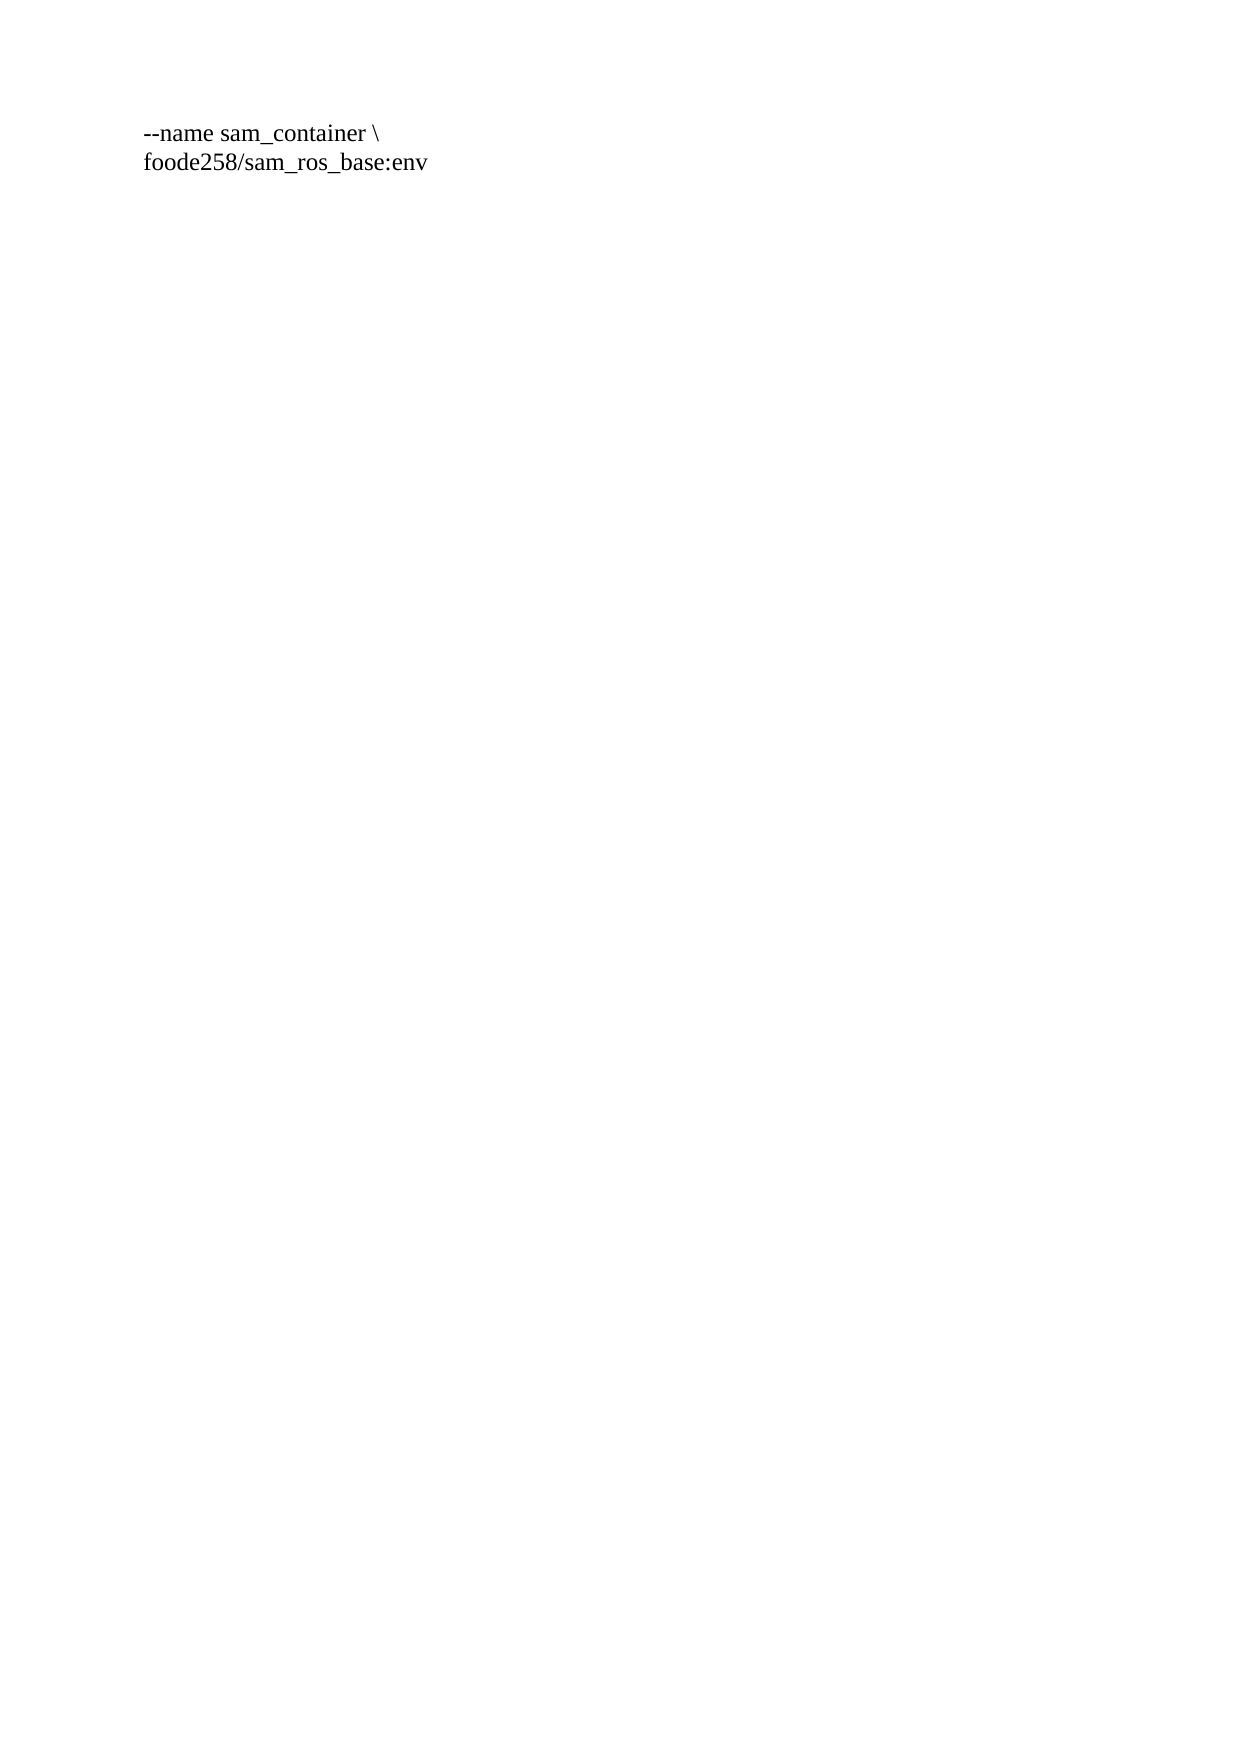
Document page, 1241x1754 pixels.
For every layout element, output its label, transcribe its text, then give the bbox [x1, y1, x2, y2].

text foode258/sam_ros_base:env [118, 147, 1122, 176]
text --name sam_container \ [118, 118, 1122, 147]
